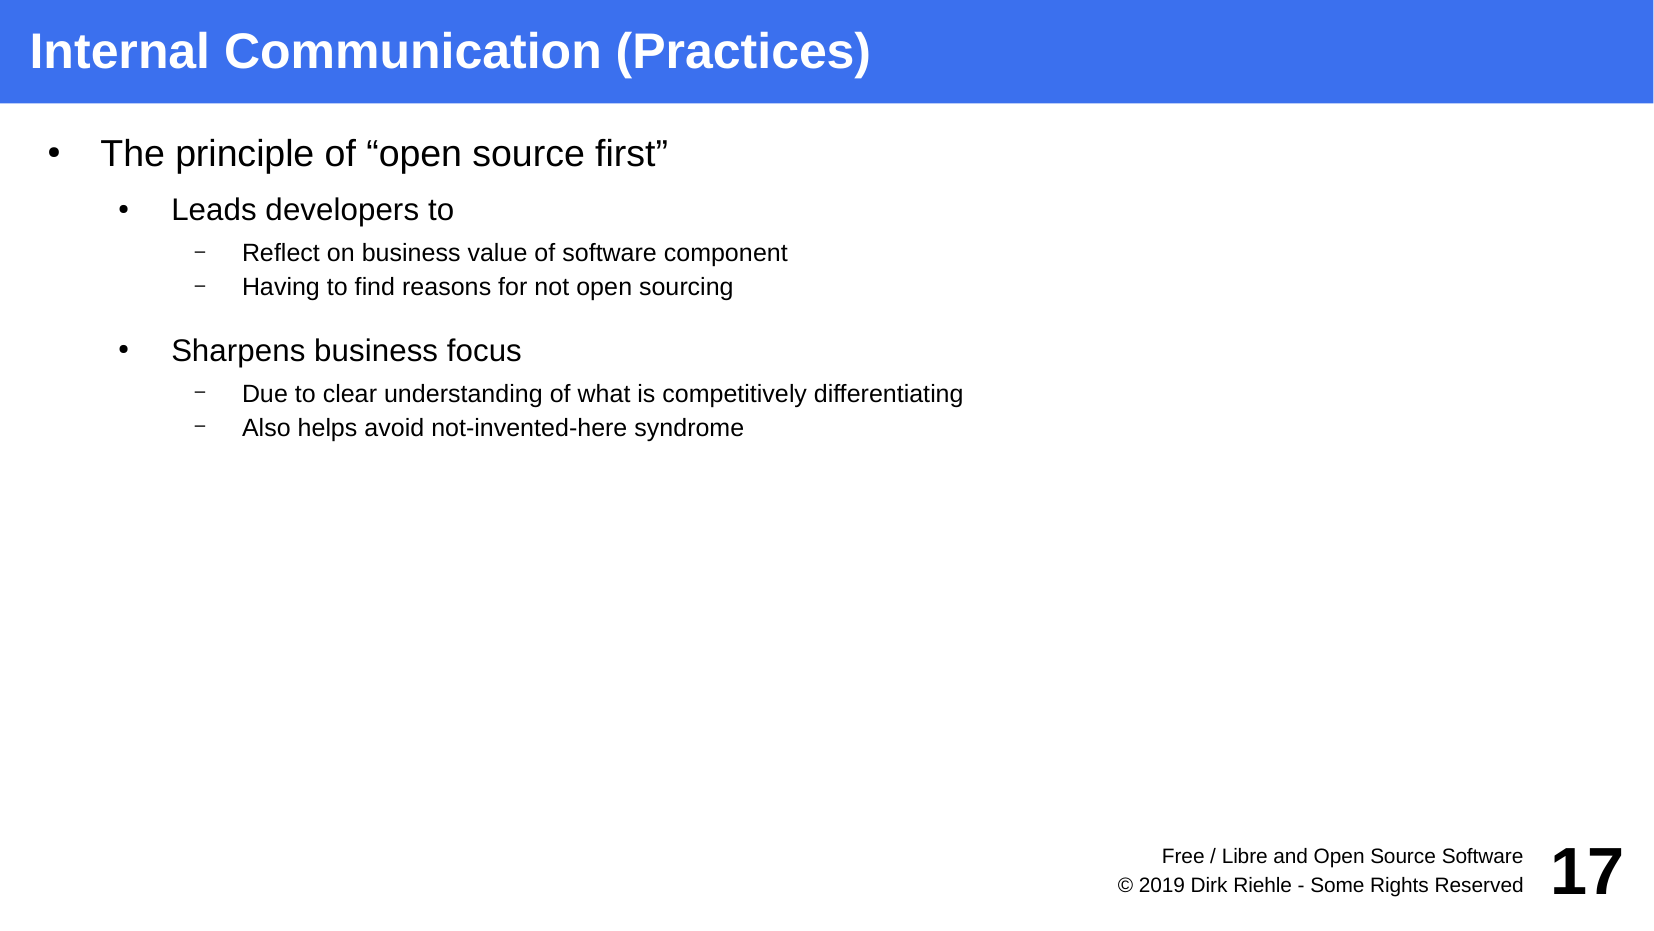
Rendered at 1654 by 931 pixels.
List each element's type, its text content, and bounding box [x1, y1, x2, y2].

list The principle of “open source first” Leads developers to Reflect on business value of software component Having to find reasons for not open sourcing Sharpens business focus Due to clear understanding of what is competitively differentiating Also helps avoid not-invented-here syndrome [29, 132, 1625, 813]
title Internal Communication (Practices) [0, 0, 1654, 104]
